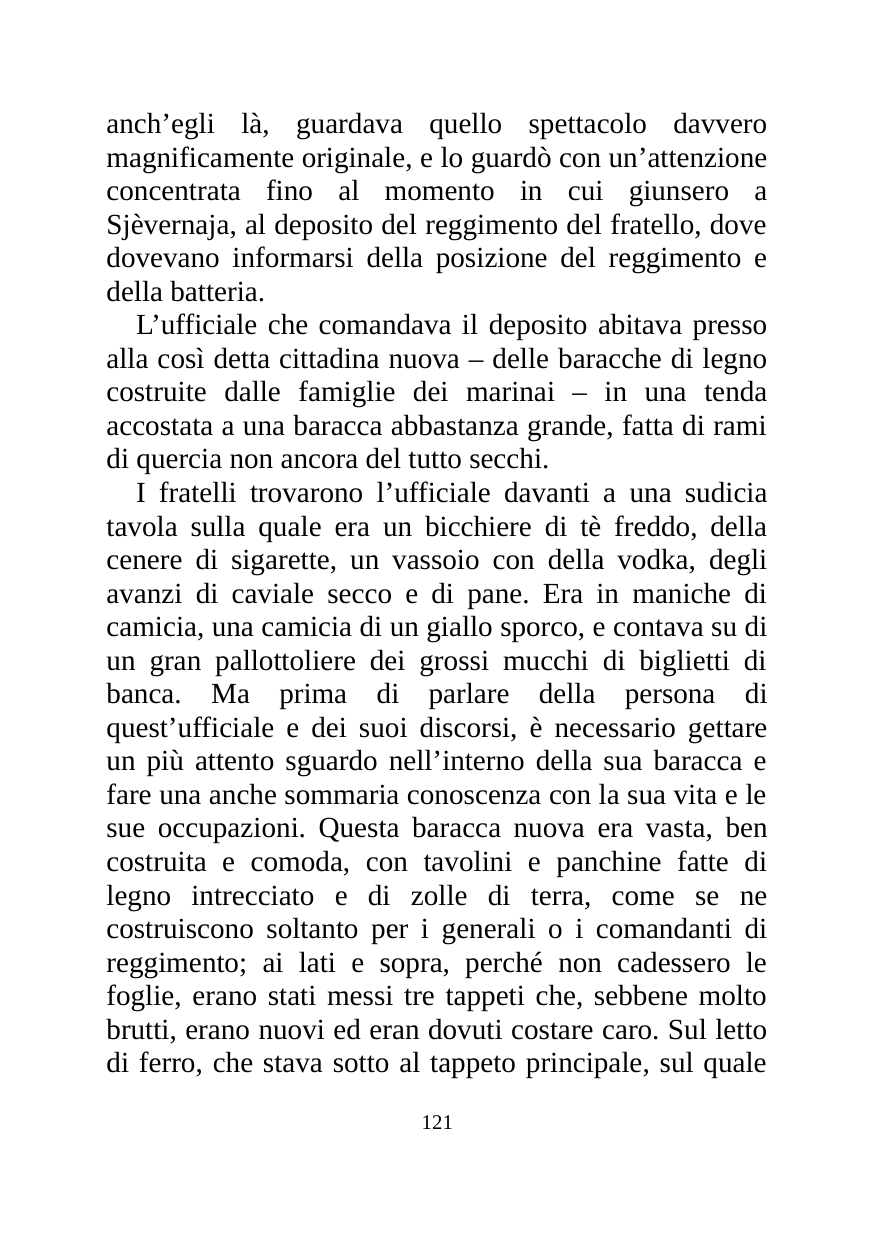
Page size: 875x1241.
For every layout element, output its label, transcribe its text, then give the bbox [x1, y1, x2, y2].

text I fratelli trovarono l’ufficiale davanti a una sudicia tavola sulla quale era un bicchiere di tè freddo, della cenere di sigarette, un vassoio con della vodka, degli avanzi di caviale secco e di pane. Era in maniche di camicia, una camicia di un giallo sporco, e contava su di un gran pallottoliere dei grossi mucchi di biglietti di banca. Ma prima di parlare della persona di quest’ufficiale e dei suoi discorsi, è necessario gettare un più attento sguardo nell’interno della sua baracca e fare una anche sommaria conoscenza con la sua vita e le sue occupazioni. Questa baracca nuova era vasta, ben costruita e comoda, con tavolini e panchine fatte di legno intrecciato e di zolle di terra, come se ne costruiscono soltanto per i generali o i comandanti di reggimento; ai lati e sopra, perché non cadessero le foglie, erano stati messi tre tappeti che, sebbene molto brutti, erano nuovi ed eran dovuti costare caro. Sul letto di ferro, che stava sotto al tappeto principale, sul quale [106, 475, 768, 1079]
text L’ufficiale che comandava il deposito abitava presso alla così detta cittadina nuova – delle baracche di legno costruite dalle famiglie dei marinai – in una tenda accostata a una baracca abbastanza grande, fatta di rami di quercia non ancora del tutto secchi. [106, 307, 768, 475]
text anch’egli là, guardava quello spettacolo davvero magnificamente originale, e lo guardò con un’attenzione concentrata fino al momento in cui giunsero a Sjèvernaja, al deposito del reggimento del fratello, dove dovevano informarsi della posizione del reggimento e della batteria. [106, 106, 768, 307]
